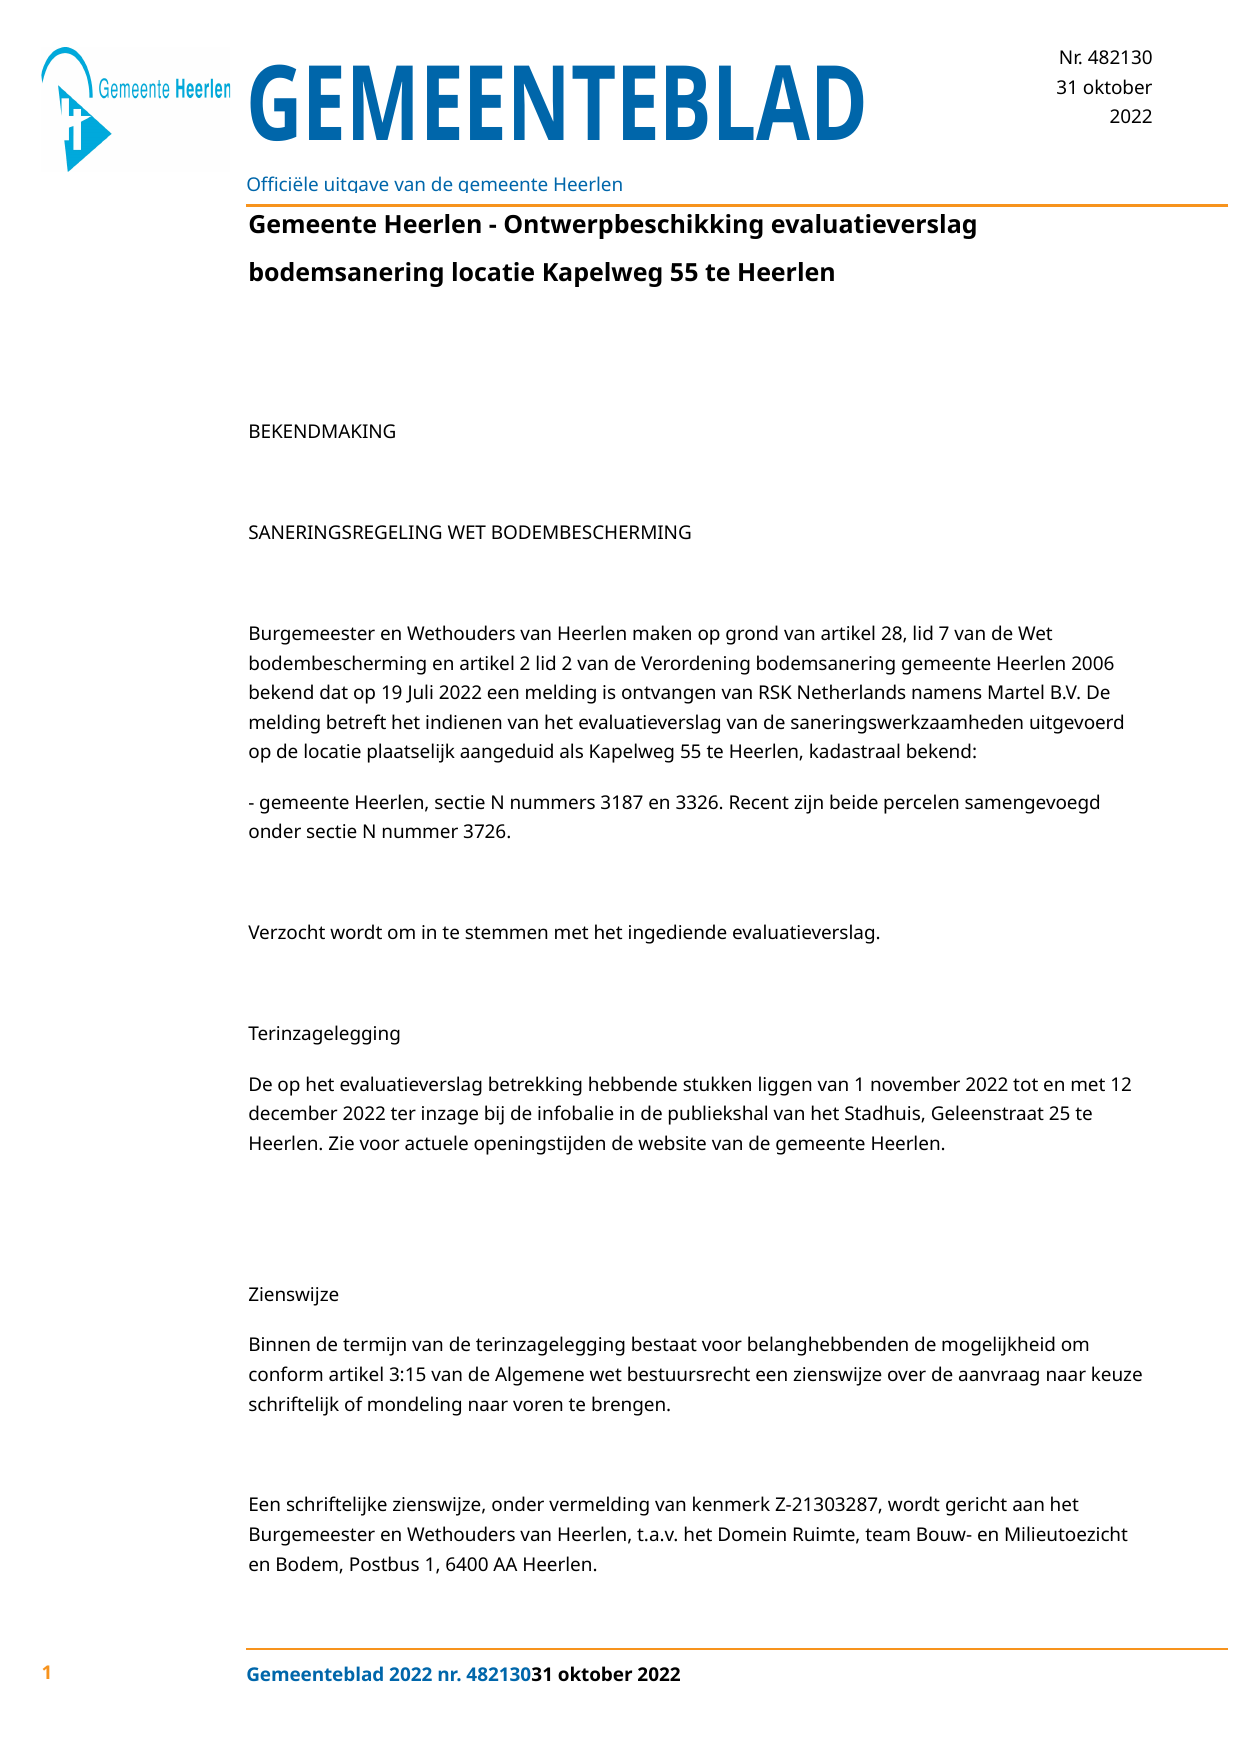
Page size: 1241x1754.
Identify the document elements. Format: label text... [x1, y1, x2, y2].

text Gemeente Heerlen - Ontwerpbeschikking evaluatieverslag bodemsanering locatie Kapelweg 55 te Heerlen [248, 207, 1152, 288]
text SANERINGSREGELING WET BODEMBESCHERMING [248, 519, 1152, 545]
text Burgemeester en Wethouders van Heerlen maken op grond van artikel 28, lid 7 van de Wet bodembescherming en artikel 2 lid 2 van de Verordening bodemsanering gemeente Heerlen 2006 bekend dat op 19 Juli 2022 een melding is ontvangen van RSK Netherlands namens Martel B.V. De melding betreft het indienen van het evaluatieverslag van de saneringswerkzaamheden uitgevoerd op de locatie plaatselijk aangeduid als Kapelweg 55 te Heerlen, kadastraal bekend: [248, 620, 1152, 764]
picture [41, 47, 59, 70]
text Verzocht wordt om in te stemmen met het ingediende evaluatieverslag. [248, 919, 1152, 945]
text De op het evaluatieverslag betrekking hebbende stukken liggen van 1 november 2022 tot en met 12 december 2022 ter inzage bij de infobalie in de publiekshal van het Stadhuis, Geleenstraat 25 te Heerlen. Zie voor actuele openingstijden de website van de gemeente Heerlen. [248, 1071, 1152, 1156]
picture [41, 47, 231, 172]
text Een schriftelijke zienswijze, onder vermelding van kenmerk Z-21303287, wordt gericht aan het Burgemeester en Wethouders van Heerlen, t.a.v. het Domein Ruimte, team Bouw- en Milieutoezicht en Bodem, Postbus 1, 6400 AA Heerlen. [248, 1492, 1152, 1577]
text - gemeente Heerlen, sectie N nummers 3187 en 3326. Recent zijn beide percelen samengevoegd onder sectie N nummer 3726. [248, 789, 1152, 844]
text Binnen de termijn van de terinzagelegging bestaat voor belanghebbenden de mogelijkheid om conform artikel 3:15 van de Algemene wet bestuursrecht een zienswijze over de aanvraag naar keuze schriftelijk of mondeling naar voren te brengen. [248, 1332, 1152, 1417]
text Zienswijze [248, 1281, 1152, 1307]
text BEKENDMAKING [248, 419, 1152, 444]
text Terinzagelegging [248, 1020, 1152, 1046]
